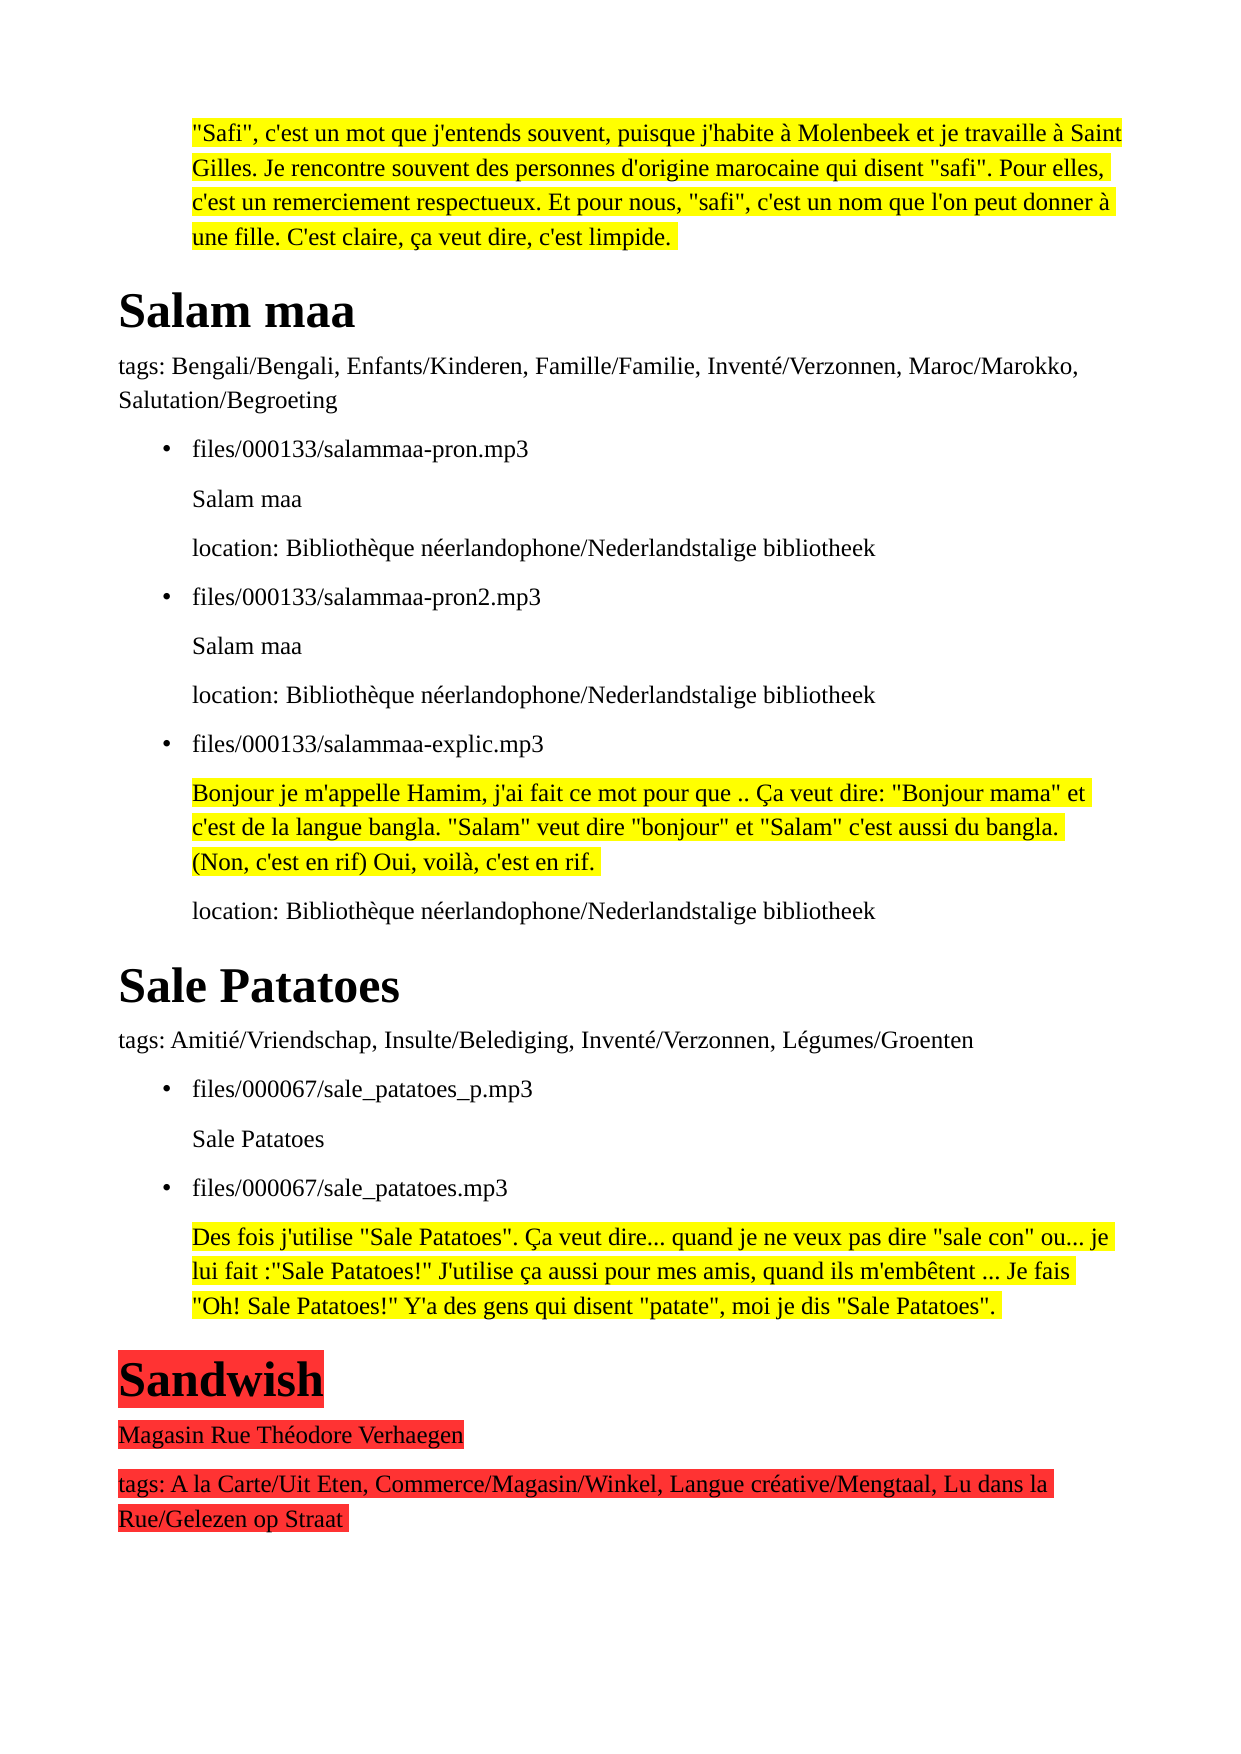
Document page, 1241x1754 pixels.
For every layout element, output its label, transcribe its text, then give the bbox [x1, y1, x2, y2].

text tags: A la Carte/Uit Eten, Commerce/Magasin/Winkel, Langue créative/Mengtaal, Lu dans la Rue/Gelezen op Straat [118, 1469, 1122, 1532]
list files/000133/salammaa-pron.mp3 [162, 434, 1122, 463]
subtitle Salam maa [118, 281, 1122, 338]
list location: Bibliothèque néerlandophone/Nederlandstalige bibliotheek [162, 680, 1122, 709]
subtitle Sandwish [118, 1350, 1122, 1408]
list Des fois j'utilise "Sale Patatoes". Ça veut dire... quand je ne veux pas dire "sale con" ou... je lui fait :"Sale Patatoes!" J'utilise ça aussi pour mes amis, quand ils m'embêtent ... Je fais "Oh! Sale Patatoes!" Y'a des gens qui disent "patate", moi je dis "Sale Patatoes". [162, 1222, 1122, 1319]
list Salam maa [162, 631, 1122, 659]
list Bonjour je m'appelle Hamim, j'ai fait ce mot pour que .. Ça veut dire: "Bonjour mama" et c'est de la langue bangla. "Salam" veut dire "bonjour" et "Salam" c'est aussi du bangla. (Non, c'est en rif) Oui, voilà, c'est en rif. [162, 778, 1122, 876]
list files/000133/salammaa-pron2.mp3 [162, 582, 1122, 611]
list location: Bibliothèque néerlandophone/Nederlandstalige bibliotheek [162, 896, 1122, 925]
list Sale Patatoes [162, 1124, 1122, 1152]
list location: Bibliothèque néerlandophone/Nederlandstalige bibliotheek [162, 533, 1122, 561]
list files/000067/sale_patatoes_p.mp3 [162, 1074, 1122, 1103]
text Magasin Rue Théodore Verhaegen [118, 1420, 1122, 1449]
text tags: Bengali/Bengali, Enfants/Kinderen, Famille/Familie, Inventé/Verzonnen, Maroc/Marokko, Salutation/Begroeting [118, 351, 1122, 414]
subtitle Sale Patatoes [118, 956, 1122, 1013]
list files/000133/salammaa-explic.mp3 [162, 729, 1122, 758]
list Salam maa [162, 484, 1122, 512]
list files/000067/sale_patatoes.mp3 [162, 1173, 1122, 1201]
text tags: Amitié/Vriendschap, Insulte/Belediging, Inventé/Verzonnen, Légumes/Groenten [118, 1026, 1122, 1054]
list "Safi", c'est un mot que j'entends souvent, puisque j'habite à Molenbeek et je travaille à Saint Gilles. Je rencontre souvent des personnes d'origine marocaine qui disent "safi". Pour elles, c'est un remerciement respectueux. Et pour nous, "safi", c'est un nom que l'on peut donner à une fille. C'est claire, ça veut dire, c'est limpide. [162, 118, 1122, 250]
